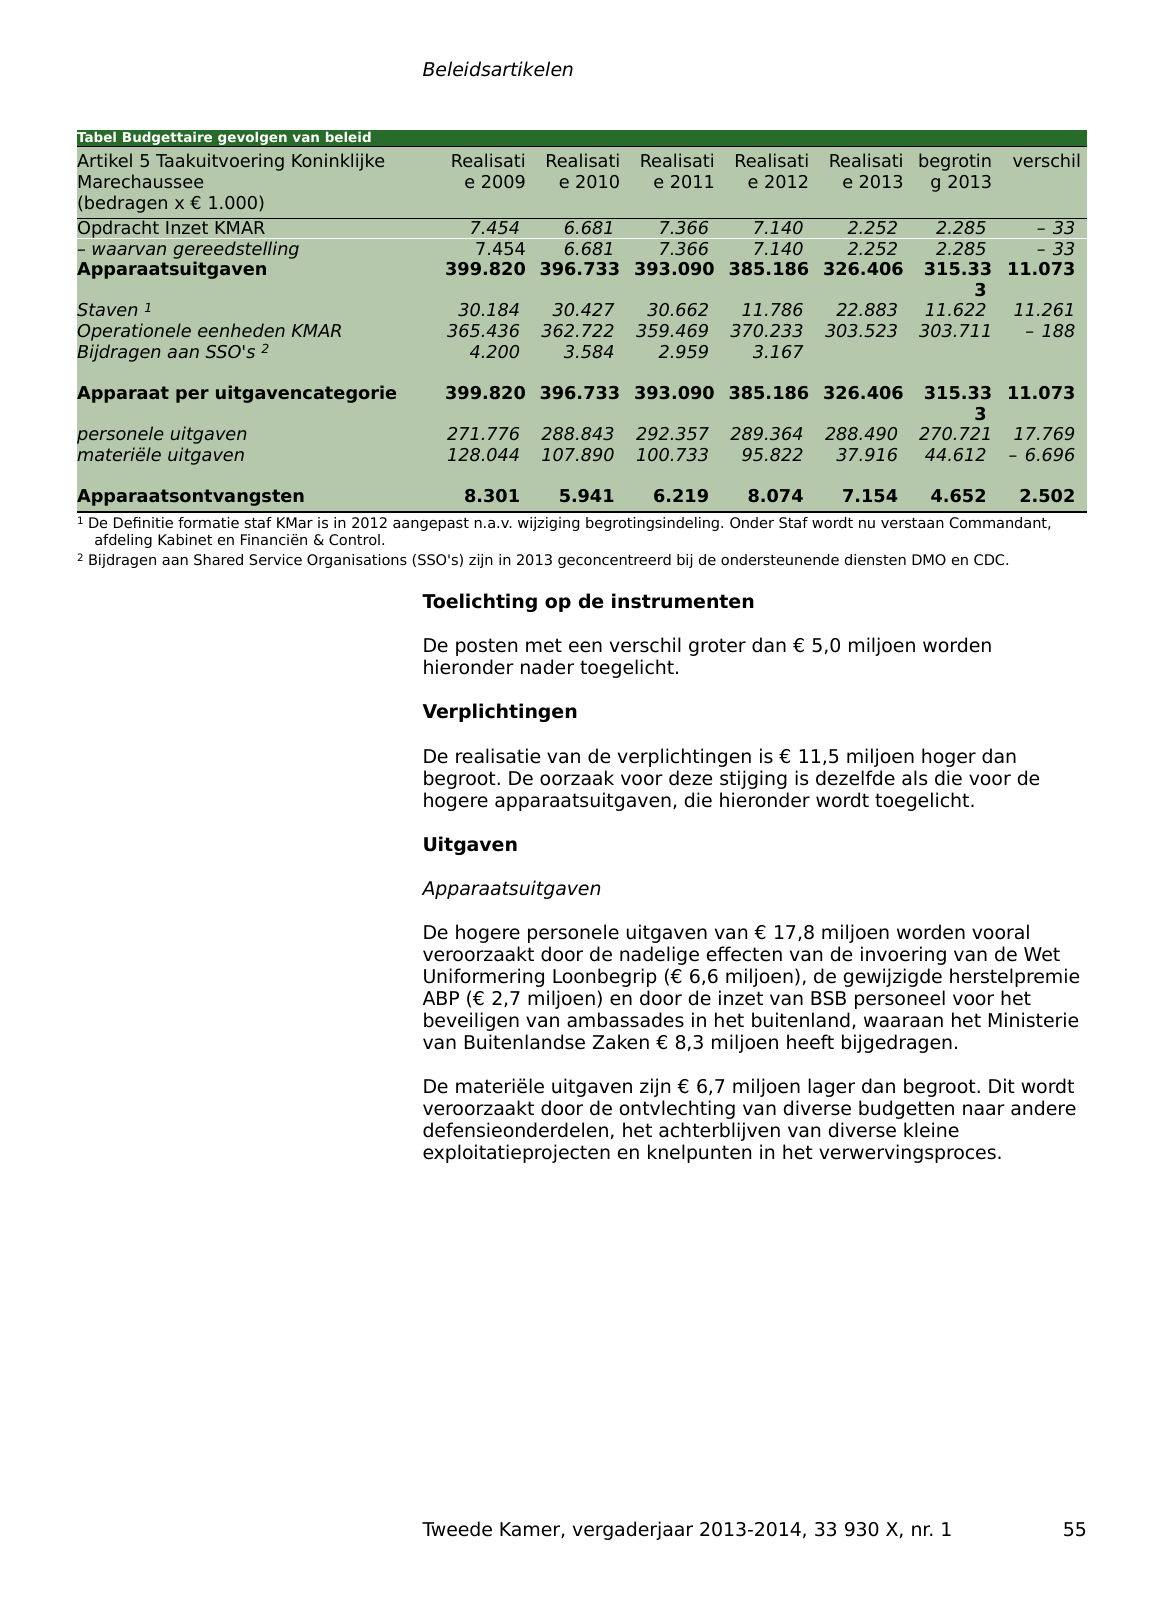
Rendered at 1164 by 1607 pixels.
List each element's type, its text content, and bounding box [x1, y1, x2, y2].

table_cell [437, 465, 531, 486]
table_cell personele uitgaven [77, 424, 437, 445]
table_cell 2.285 [909, 219, 998, 238]
table_cell verschil [998, 147, 1087, 218]
table_cell Realisatie 2012 [720, 147, 815, 218]
table_cell Realisatie 2011 [626, 147, 720, 218]
table_cell – 6.696 [998, 445, 1087, 465]
table_cell [815, 342, 909, 362]
table_cell 2.959 [626, 342, 720, 362]
table_cell 289.364 [720, 424, 815, 445]
table_cell 303.711 [909, 321, 998, 342]
table_cell begroting 2013 [909, 147, 998, 218]
table_cell 6.681 [531, 239, 626, 259]
table_cell [77, 465, 437, 486]
table_cell 385.186 [720, 383, 815, 424]
table_cell 7.454 [437, 219, 531, 238]
table_cell 6.681 [531, 219, 626, 238]
table_cell 4.200 [437, 342, 531, 362]
table_cell [720, 362, 815, 383]
table_cell 359.469 [626, 321, 720, 342]
table_cell [531, 362, 626, 383]
table_cell Bijdragen aan SSO's 2 [77, 342, 437, 362]
text De hogere personele uitgaven van € 17,8 miljoen worden vooral veroorzaakt door de nadelige effecten van de invoering van de Wet Uniformering Loonbegrip (€ 6,6 miljoen), de gewijzigde herstelpremie ABP (€ 2,7 miljoen) en door de inzet van BSB personeel voor het beveiligen van ambassades in het buitenland, waaraan het Ministerie van Buitenlandse Zaken € 8,3 miljoen heeft bijgedragen. [422, 922, 1087, 1054]
table_cell 370.233 [720, 321, 815, 342]
table_cell 7.366 [626, 219, 720, 238]
table_cell [998, 362, 1087, 383]
table_cell 303.523 [815, 321, 909, 342]
table_cell Artikel 5 Taakuitvoering Koninklijke Marechaussee (bedragen x € 1.000) [77, 147, 437, 218]
subtitle Uitgaven [422, 834, 1087, 856]
table_cell 2.252 [815, 239, 909, 259]
table_cell – 188 [998, 321, 1087, 342]
table_cell 385.186 [720, 259, 815, 300]
table_cell 3.584 [531, 342, 626, 362]
table_cell 326.406 [815, 259, 909, 300]
table_cell [909, 465, 998, 486]
table_cell [998, 342, 1087, 362]
text De posten met een verschil groter dan € 5,0 miljoen worden hieronder nader toegelicht. [422, 635, 1087, 679]
table_cell [998, 465, 1087, 486]
table_cell 11.786 [720, 300, 815, 321]
table_cell – 33 [998, 239, 1087, 259]
table_cell 8.301 [437, 486, 531, 511]
table_cell Apparaat per uitgavencategorie [77, 383, 437, 424]
table_cell 1 De Definitie formatie staf KMar is in 2012 aangepast n.a.v. wijziging begrotingsindeling. Onder Staf wordt nu verstaan Commandant, afdeling Kabinet en Financiën & Control. 2 Bijdragen aan Shared Service Organisations (SSO's) zijn in 2013 geconcentreerd bij de ondersteunende diensten DMO en CDC. [77, 513, 1087, 569]
table_cell 399.820 [437, 383, 531, 424]
table_cell 271.776 [437, 424, 531, 445]
table_cell 8.074 [720, 486, 815, 511]
table_cell 365.436 [437, 321, 531, 342]
subtitle Verplichtingen [422, 701, 1087, 723]
table_cell 4.652 [909, 486, 998, 511]
table_cell 128.044 [437, 445, 531, 465]
table_cell 315.333 [909, 383, 998, 424]
table_cell 2.252 [815, 219, 909, 238]
table_cell 37.916 [815, 445, 909, 465]
table_cell 399.820 [437, 259, 531, 300]
table_cell 362.722 [531, 321, 626, 342]
table_cell [626, 465, 720, 486]
table_cell 270.721 [909, 424, 998, 445]
table_cell 11.073 [998, 383, 1087, 424]
table_cell [815, 465, 909, 486]
table_cell 288.843 [531, 424, 626, 445]
table_cell 7.366 [626, 239, 720, 259]
table_cell 326.406 [815, 383, 909, 424]
table_cell 5.941 [531, 486, 626, 511]
table_cell 7.140 [720, 239, 815, 259]
table_cell 17.769 [998, 424, 1087, 445]
table_cell 7.154 [815, 486, 909, 511]
table_cell 22.883 [815, 300, 909, 321]
table_cell 393.090 [626, 383, 720, 424]
table_cell [437, 362, 531, 383]
table_cell 396.733 [531, 383, 626, 424]
table_cell 2.502 [998, 486, 1087, 511]
table_cell Apparaatsuitgaven [77, 259, 437, 300]
table_cell Realisatie 2010 [531, 147, 626, 218]
table_cell – 33 [998, 219, 1087, 238]
table_cell 3.167 [720, 342, 815, 362]
subtitle Apparaatsuitgaven [422, 878, 1087, 900]
text De materiële uitgaven zijn € 6,7 miljoen lager dan begroot. Dit wordt veroorzaakt door de ontvlechting van diverse budgetten naar andere defensieonderdelen, het achterblijven van diverse kleine exploitatieprojecten en knelpunten in het verwervingsproces. [422, 1076, 1087, 1164]
subtitle Toelichting op de instrumenten [422, 591, 1087, 613]
table_cell Operationele eenheden KMAR [77, 321, 437, 342]
table_cell Realisatie 2009 [437, 147, 531, 218]
table_cell [531, 465, 626, 486]
table_cell 2.285 [909, 239, 998, 259]
table_cell 30.427 [531, 300, 626, 321]
table_cell 11.261 [998, 300, 1087, 321]
table_cell – waarvan gereedstelling [77, 239, 437, 259]
table_cell [815, 362, 909, 383]
table_cell 292.357 [626, 424, 720, 445]
table_cell [909, 342, 998, 362]
table_cell [77, 362, 437, 383]
table_cell 11.073 [998, 259, 1087, 300]
table_cell 30.184 [437, 300, 531, 321]
table_cell 396.733 [531, 259, 626, 300]
table_cell 6.219 [626, 486, 720, 511]
table_cell Apparaatsontvangsten [77, 486, 437, 511]
table_cell 7.454 [437, 239, 531, 259]
table_cell Opdracht Inzet KMAR [77, 219, 437, 238]
table_cell 11.622 [909, 300, 998, 321]
table_cell 7.140 [720, 219, 815, 238]
table_header Tabel Budgettaire gevolgen van beleid [77, 130, 1087, 146]
table_cell materiële uitgaven [77, 445, 437, 465]
table_cell [626, 362, 720, 383]
table_cell 315.333 [909, 259, 998, 300]
table_cell [909, 362, 998, 383]
table_cell 30.662 [626, 300, 720, 321]
table_cell 393.090 [626, 259, 720, 300]
table_cell 44.612 [909, 445, 998, 465]
table_cell 100.733 [626, 445, 720, 465]
text De realisatie van de verplichtingen is € 11,5 miljoen hoger dan begroot. De oorzaak voor deze stijging is dezelfde als die voor de hogere apparaatsuitgaven, die hieronder wordt toegelicht. [422, 746, 1087, 811]
table_cell 95.822 [720, 445, 815, 465]
table_cell Realisatie 2013 [815, 147, 909, 218]
table_cell 107.890 [531, 445, 626, 465]
table_cell Staven 1 [77, 300, 437, 321]
table_cell [720, 465, 815, 486]
table_cell 288.490 [815, 424, 909, 445]
